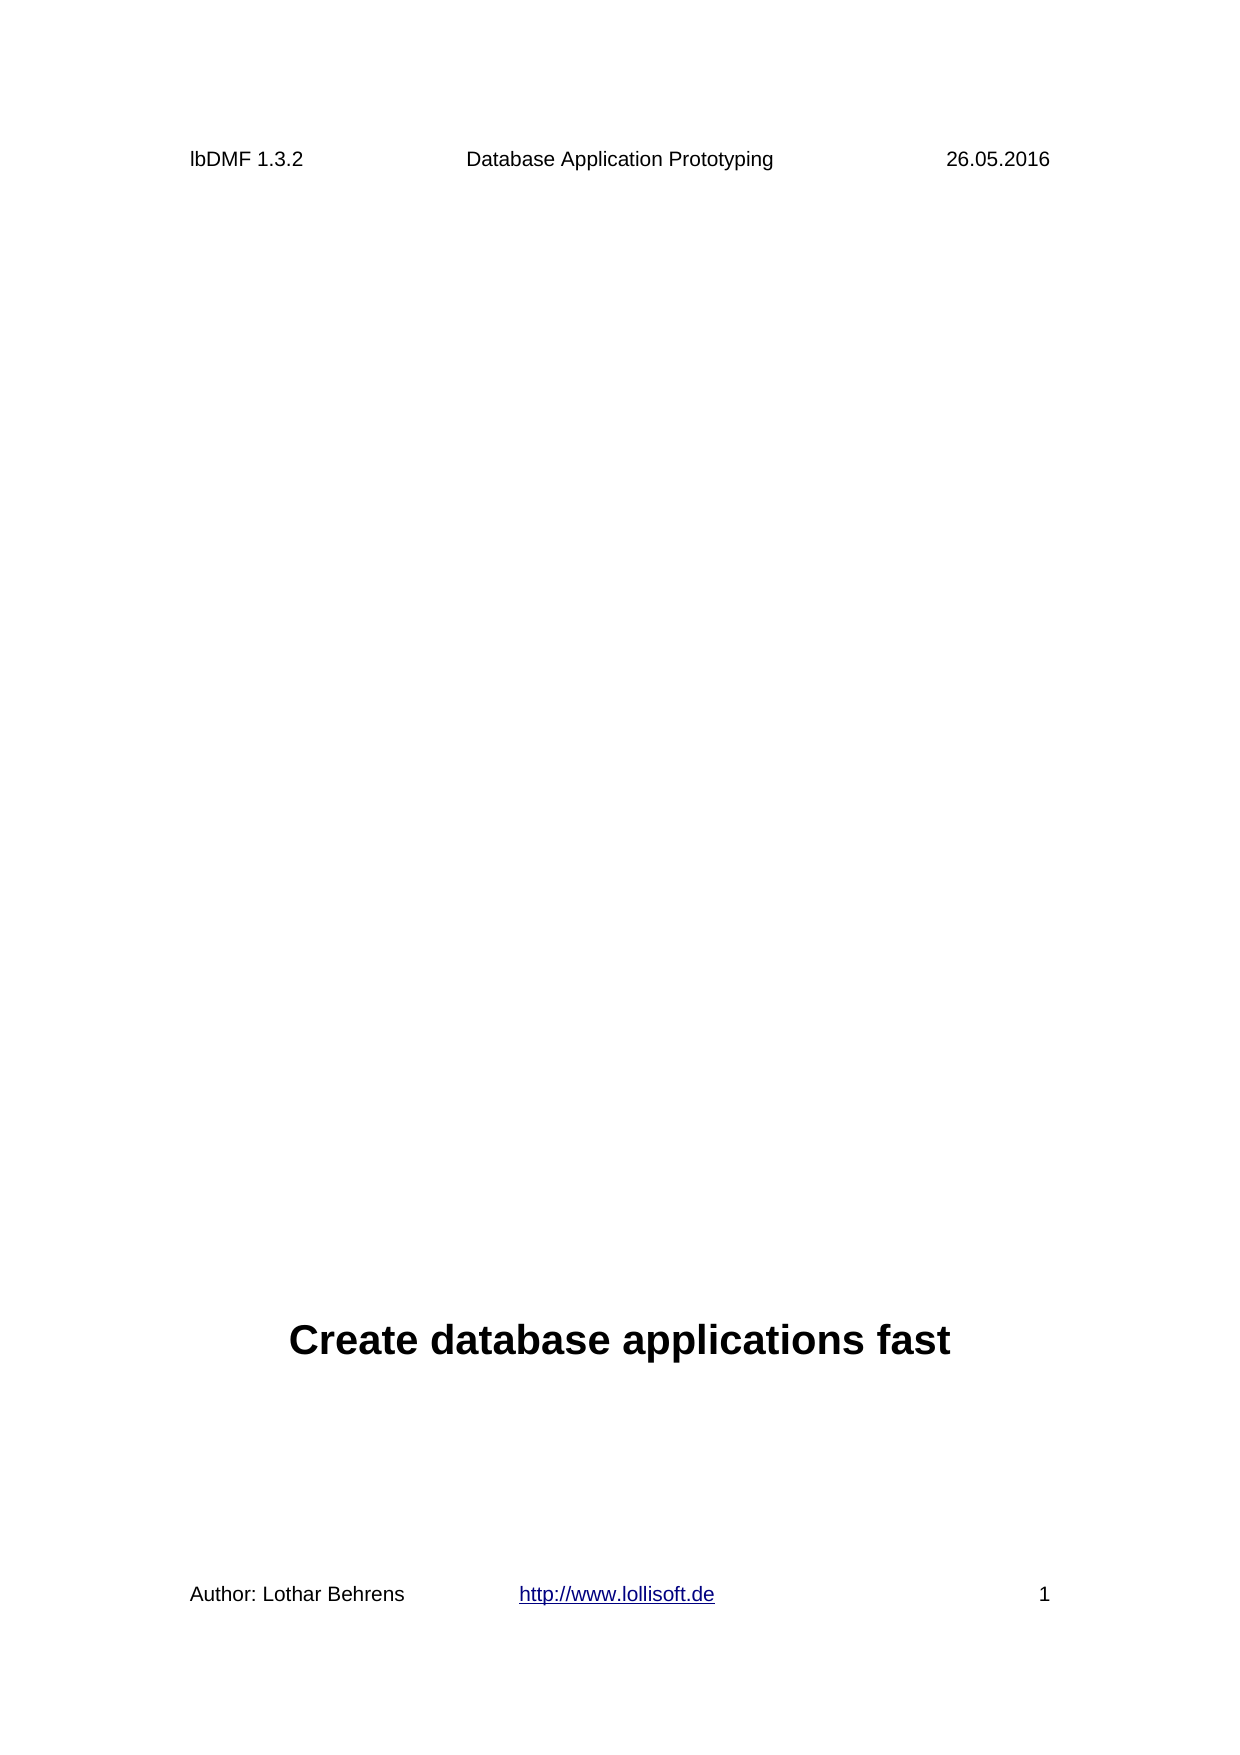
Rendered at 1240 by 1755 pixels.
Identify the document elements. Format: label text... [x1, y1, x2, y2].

text Create database applications fast [189, 1316, 1050, 1363]
